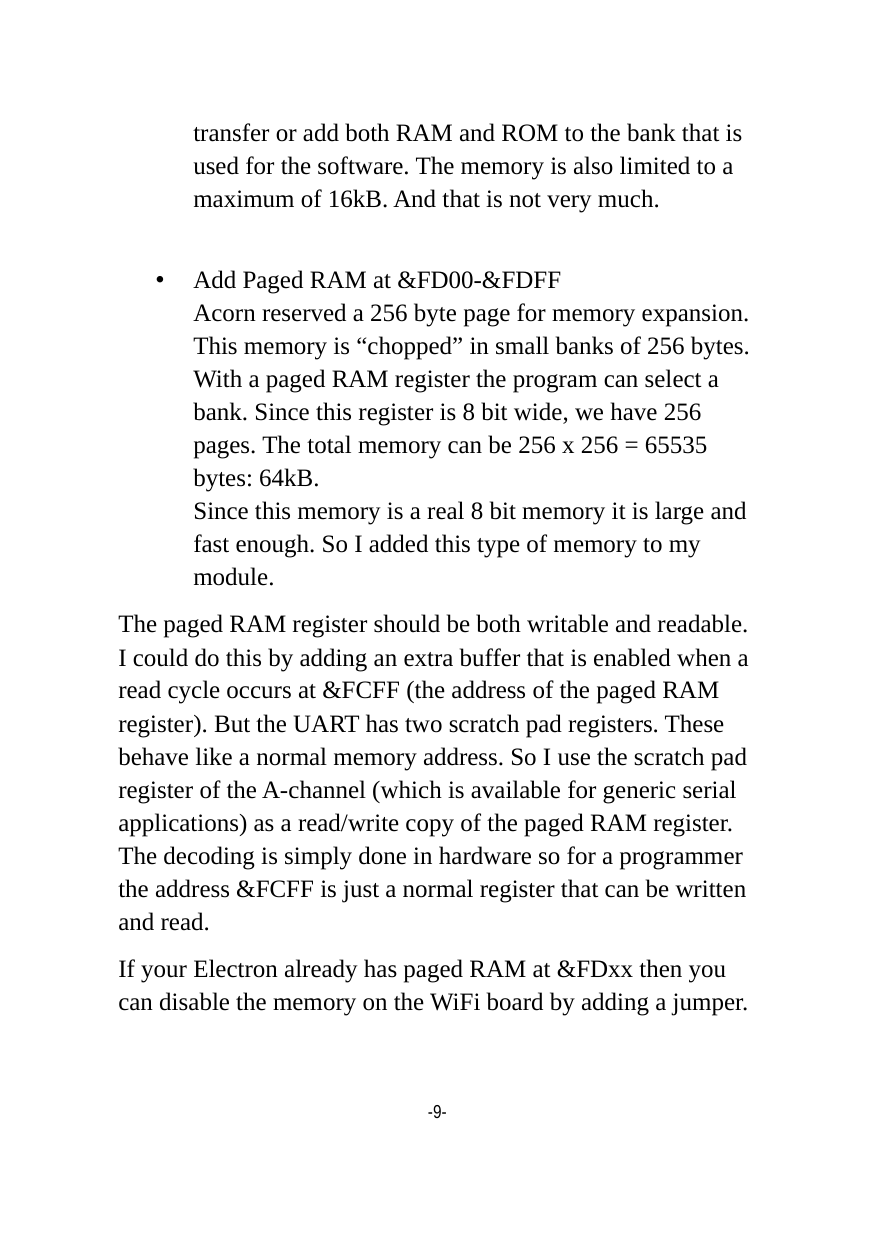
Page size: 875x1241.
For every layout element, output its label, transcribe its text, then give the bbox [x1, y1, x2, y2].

text The paged RAM register should be both writable and readable. I could do this by adding an extra buffer that is enabled when a read cycle occurs at &FCFF (the address of the paged RAM register). But the UART has two scratch pad registers. These behave like a normal memory address. So I use the scratch pad register of the A-channel (which is available for generic serial applications) as a read/write copy of the paged RAM register. The decoding is simply done in hardware so for a programmer the address &FCFF is just a normal register that can be written and read. [118, 609, 756, 936]
text If your Electron already has paged RAM at &FDxx then you can disable the memory on the WiFi board by adding a jumper. [118, 954, 756, 1016]
list transfer or add both RAM and ROM to the bank that is used for the software. The memory is also limited to a maximum of 16kB. And that is not very much. [156, 118, 756, 246]
list Add Paged RAM at &FD00-&FDFF Acorn reserved a 256 byte page for memory expansion. This memory is “chopped” in small banks of 256 bytes. With a paged RAM register the program can select a bank. Since this register is 8 bit wide, we have 256 pages. The total memory can be 256 x 256 = 65535 bytes: 64kB. Since this memory is a real 8 bit memory it is large and fast enough. So I added this type of memory to my module. [156, 265, 756, 591]
